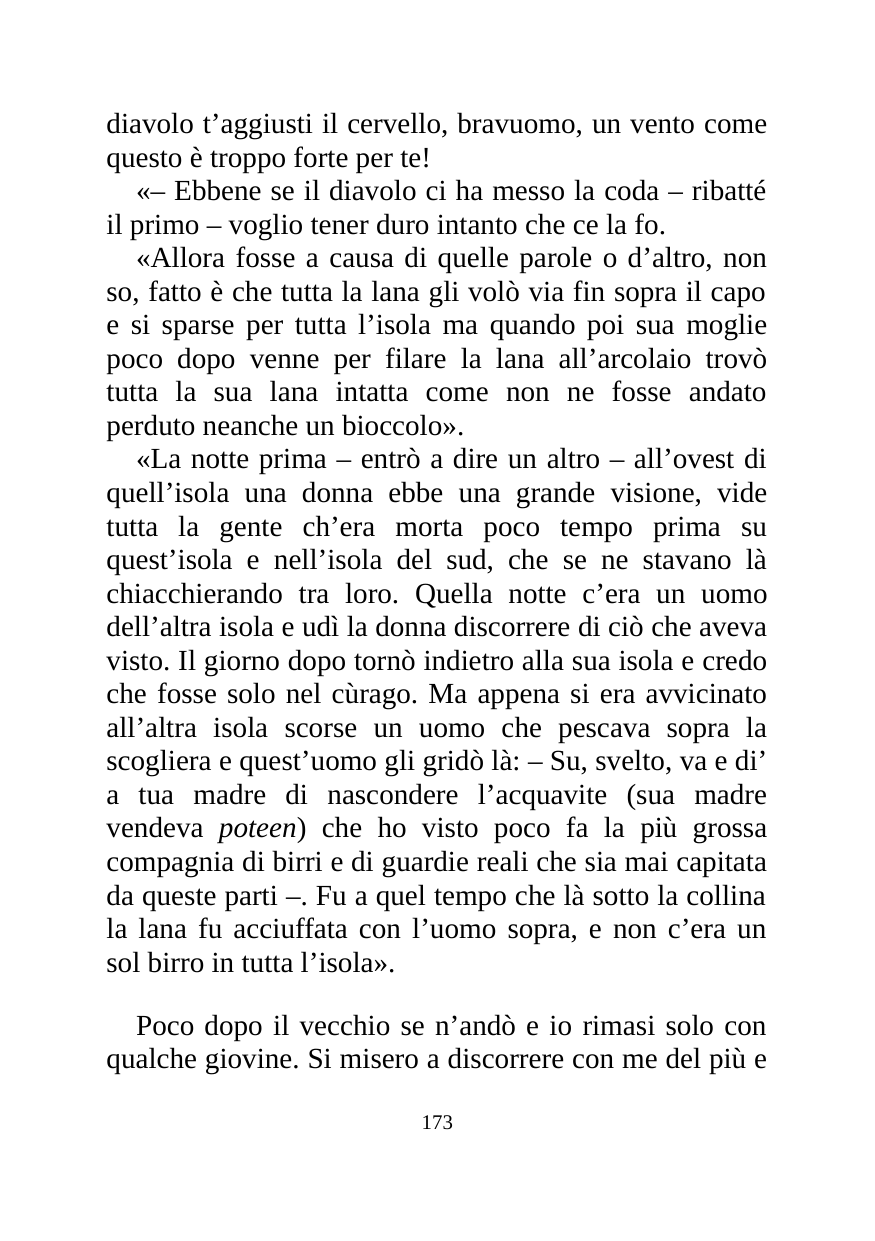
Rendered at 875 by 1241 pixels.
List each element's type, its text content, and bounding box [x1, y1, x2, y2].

text Poco dopo il vecchio se n’andò e io rimasi solo con qualche giovine. Si misero a discorrere con me del più e [106, 1008, 768, 1075]
text «Allora fosse a causa di quelle parole o d’altro, non so, fatto è che tutta la lana gli volò via fin sopra il capo e si sparse per tutta l’isola ma quando poi sua moglie poco dopo venne per filare la lana all’arcolaio trovò tutta la sua lana intatta come non ne fosse andato perduto neanche un bioccolo». [106, 240, 768, 442]
text «– Ebbene se il diavolo ci ha messo la coda – ribatté il primo – voglio tener duro intanto che ce la fo. [106, 173, 768, 240]
text «La notte prima – entrò a dire un altro – all’ovest di quell’isola una donna ebbe una grande visione, vide tutta la gente ch’era morta poco tempo prima su quest’isola e nell’isola del sud, che se ne stavano là chiacchierando tra loro. Quella notte c’era un uomo dell’altra isola e udì la donna discorrere di ciò che aveva visto. Il giorno dopo tornò indietro alla sua isola e credo che fosse solo nel cùrago. Ma appena si era avvicinato all’altra isola scorse un uomo che pescava sopra la scogliera e quest’uomo gli gridò là: – Su, svelto, va e di’ a tua madre di nascondere l’acquavite (sua madre vendeva poteen) che ho visto poco fa la più grossa compagnia di birri e di guardie reali che sia mai capitata da queste parti –. Fu a quel tempo che là sotto la collina la lana fu acciuffata con l’uomo sopra, e non c’era un sol birro in tutta l’isola». [106, 442, 768, 978]
text diavolo t’aggiusti il cervello, bravuomo, un vento come questo è troppo forte per te! [106, 106, 768, 173]
